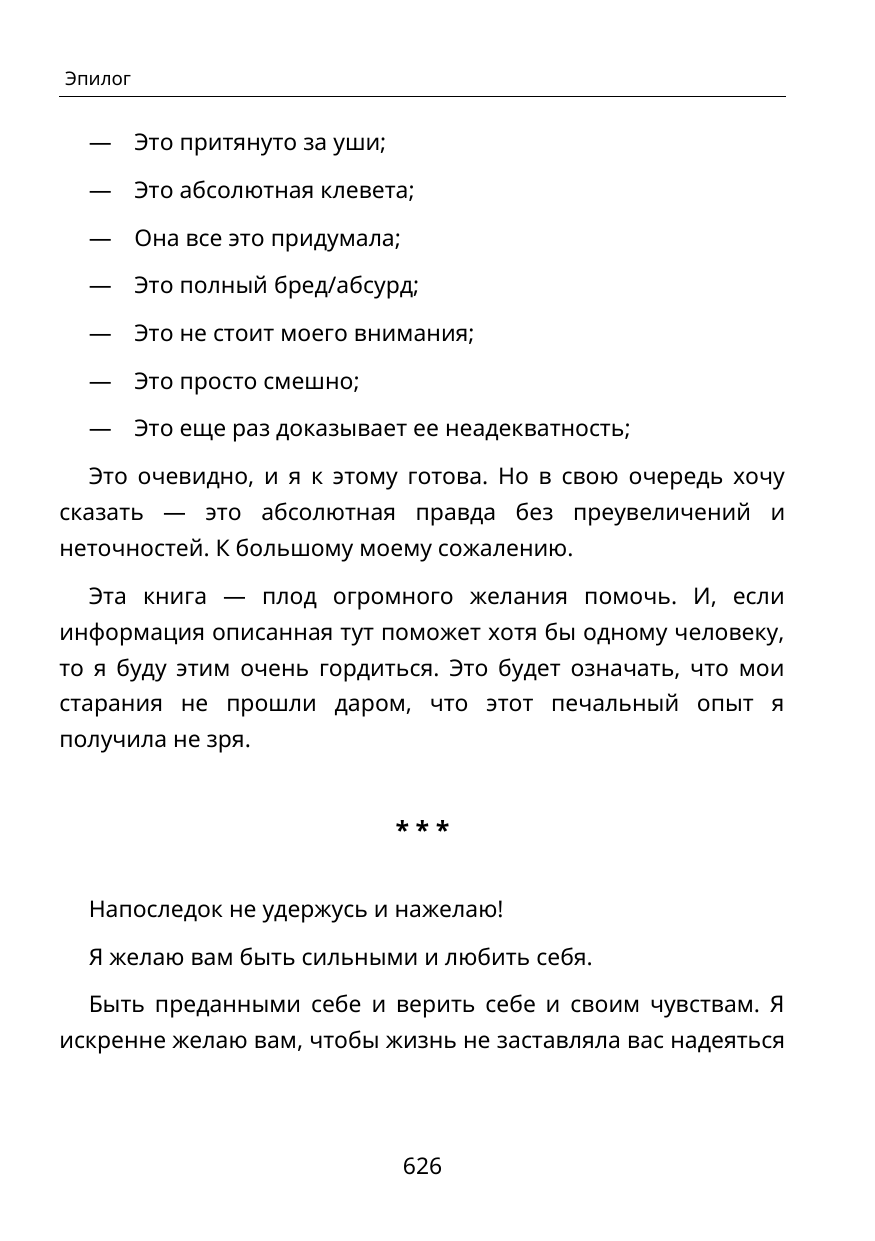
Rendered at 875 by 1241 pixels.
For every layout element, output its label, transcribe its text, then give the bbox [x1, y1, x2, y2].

text Напоследок не удержусь и нажелаю! [59, 893, 786, 924]
text Я желаю вам быть сильными и любить себя. [59, 941, 786, 972]
text Быть преданными себе и верить себе и своим чувствам. Я искренне желаю вам, чтобы жизнь не заставляла вас надеяться [59, 988, 786, 1056]
list Это притянуто за уши; [59, 126, 786, 157]
list Это абсолютная клевета; [59, 174, 786, 205]
list Это полный бред/абсурд; [59, 269, 786, 300]
list Она все это придумала; [59, 221, 786, 253]
text Это очевидно, и я к этому готова. Но в свою очередь хочу сказать — это абсолютная правда без преувеличений и неточностей. К большому моему сожалению. [59, 460, 786, 563]
list Это не стоит моего внимания; [59, 317, 786, 348]
list Это просто смешно; [59, 364, 786, 396]
text Эта книга — плод огромного желания помочь. И, если информация описанная тут поможет хотя бы одному человеку, то я буду этим очень гордиться. Это будет означать, что мои старания не прошли даром, что этот печальный опыт я получила не зря. [59, 579, 786, 754]
list Это еще раз доказывает ее неадекватность; [59, 412, 786, 443]
subtitle * * * [59, 812, 786, 846]
